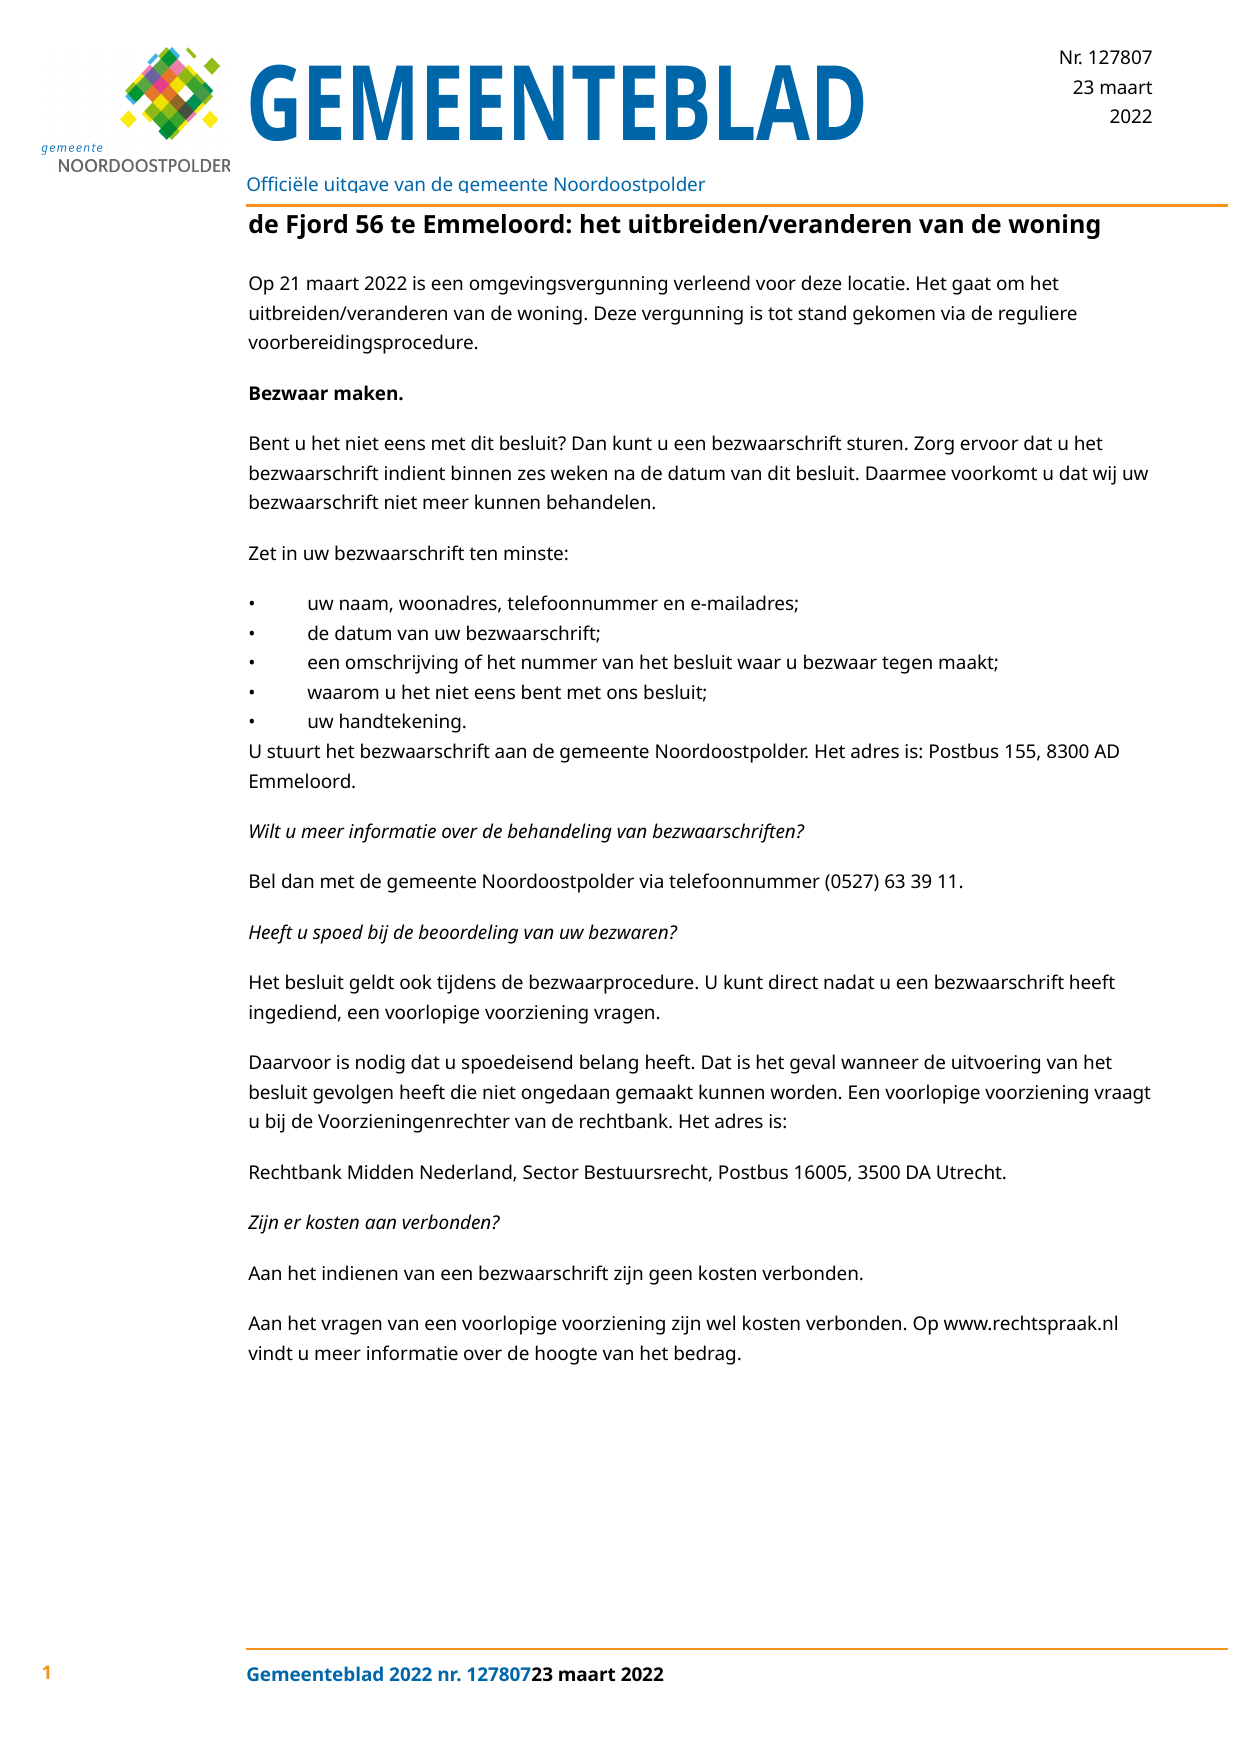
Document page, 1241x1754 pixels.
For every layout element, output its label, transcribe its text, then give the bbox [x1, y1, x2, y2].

text U stuurt het bezwaarschrift aan de gemeente Noordoostpolder. Het adres is: Postbus 155, 8300 AD Emmeloord. [248, 738, 1152, 793]
list een omschrijving of het nummer van het besluit waar u bezwaar tegen maakt; [248, 649, 1152, 675]
text Op 21 maart 2022 is een omgevingsvergunning verleend voor deze locatie. Het gaat om het uitbreiden/veranderen van de woning. Deze vergunning is tot stand gekomen via de reguliere voorbereidingsprocedure. [248, 270, 1152, 355]
text Heeft u spoed bij de beoordeling van uw bezwaren? [248, 919, 1152, 945]
text Aan het indienen van een bezwaarschrift zijn geen kosten verbonden. [248, 1260, 1152, 1286]
text Het besluit geldt ook tijdens de bezwaarprocedure. U kunt direct nadat u een bezwaarschrift heeft ingediend, een voorlopige voorziening vragen. [248, 969, 1152, 1025]
text Bent u het niet eens met dit besluit? Dan kunt u een bezwaarschrift sturen. Zorg ervoor dat u het bezwaarschrift indient binnen zes weken na de datum van dit besluit. Daarmee voorkomt u dat wij uw bezwaarschrift niet meer kunnen behandelen. [248, 430, 1152, 515]
text Aan het vragen van een voorlopige voorziening zijn wel kosten verbonden. Op www.rechtspraak.nl vindt u meer informatie over de hoogte van het bedrag. [248, 1310, 1152, 1366]
text Rechtbank Midden Nederland, Sector Bestuursrecht, Postbus 16005, 3500 DA Utrecht. [248, 1159, 1152, 1185]
list uw handtekening. [248, 709, 1152, 734]
picture [41, 47, 231, 172]
list waarom u het niet eens bent met ons besluit; [248, 679, 1152, 705]
text de Fjord 56 te Emmeloord: het uitbreiden/veranderen van de woning [248, 207, 1152, 241]
text Zijn er kosten aan verbonden? [248, 1209, 1152, 1235]
list de datum van uw bezwaarschrift; [248, 620, 1152, 646]
text Wilt u meer informatie over de behandeling van bezwaarschriften? [248, 818, 1152, 844]
text Zet in uw bezwaarschrift ten minste: [248, 540, 1152, 566]
list uw naam, woonadres, telefoonnummer en e-mailadres; [248, 590, 1152, 616]
text Daarvoor is nodig dat u spoedeisend belang heeft. Dat is het geval wanneer de uitvoering van het besluit gevolgen heeft die niet ongedaan gemaakt kunnen worden. Een voorlopige voorziening vraagt u bij de Voorzieningenrechter van de rechtbank. Het adres is: [248, 1049, 1152, 1134]
text Bezwaar maken. [248, 380, 1152, 406]
text Bel dan met de gemeente Noordoostpolder via telefoonnummer (0527) 63 39 11. [248, 869, 1152, 894]
